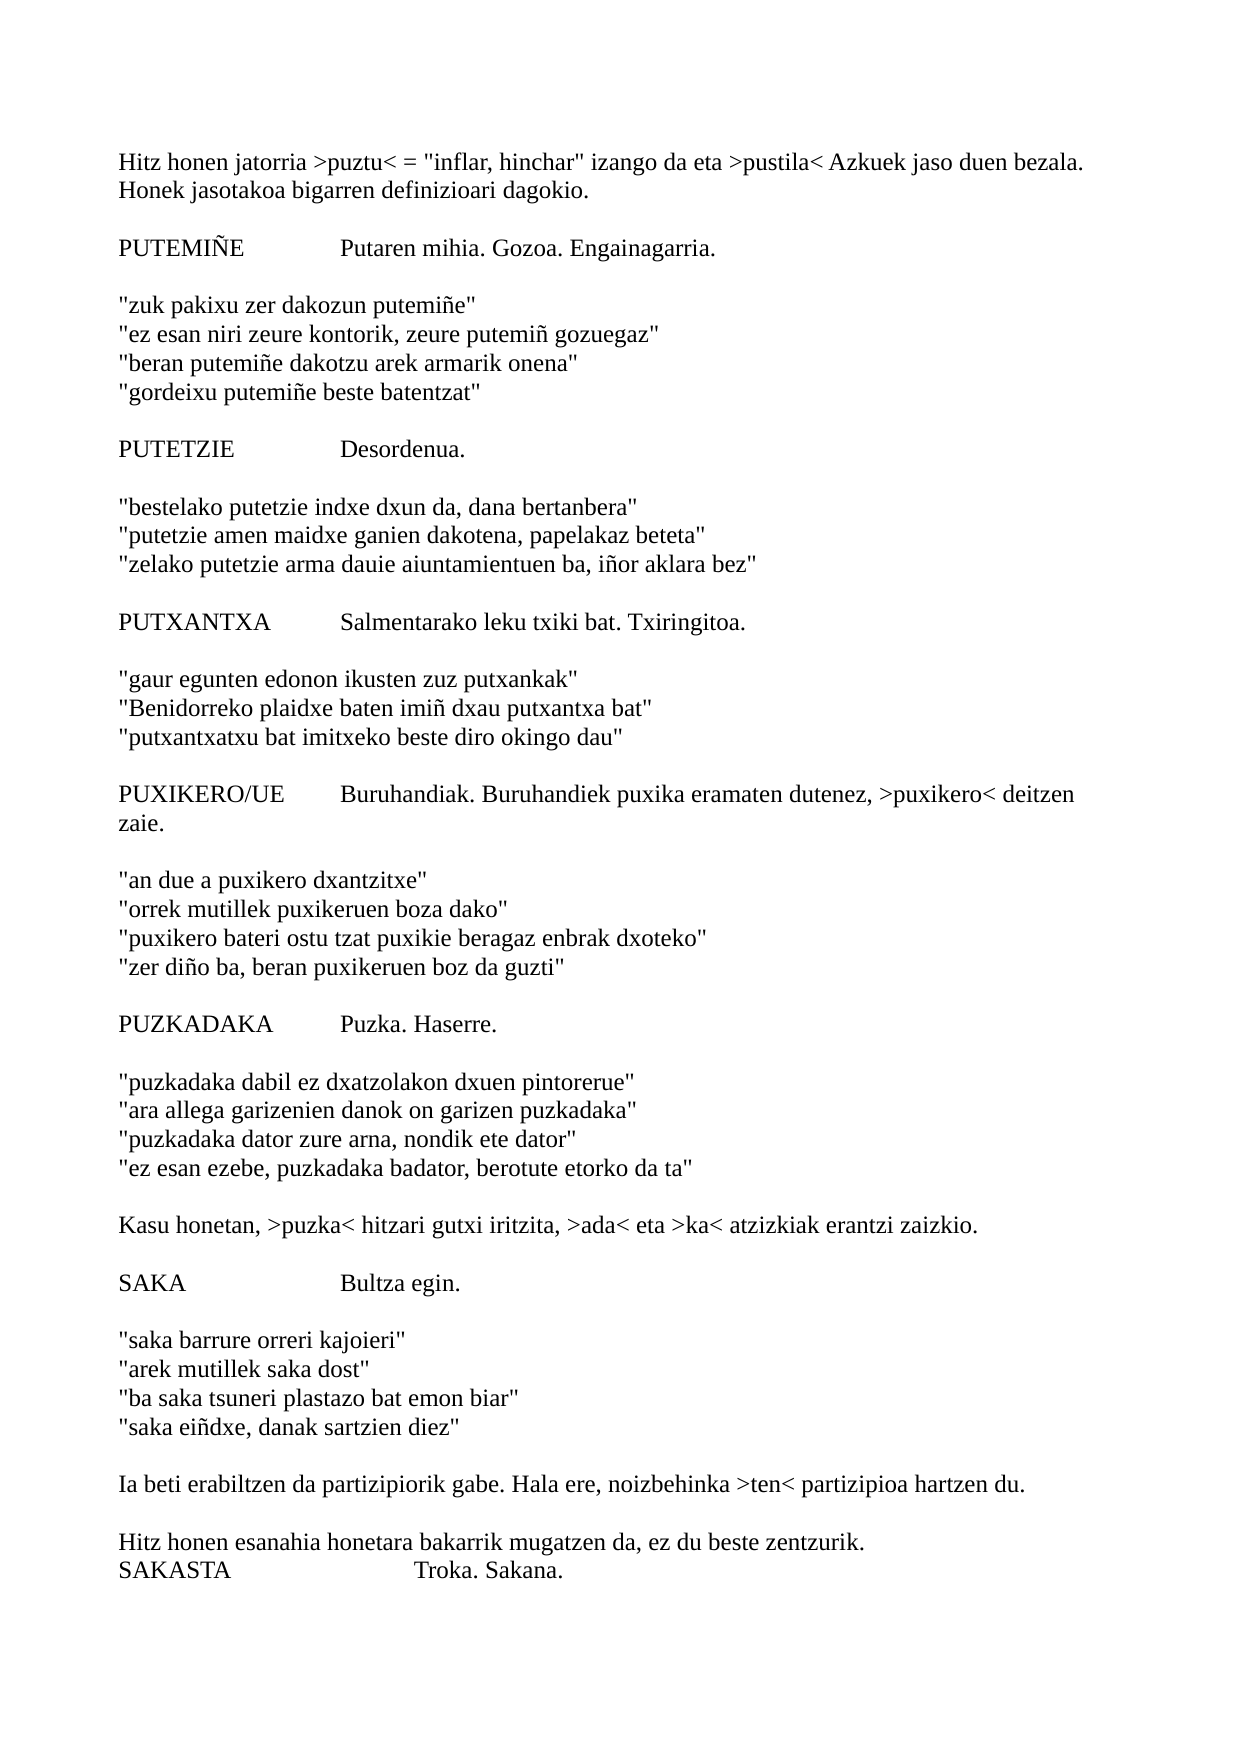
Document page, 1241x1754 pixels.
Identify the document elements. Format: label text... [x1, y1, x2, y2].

text "puzkadaka dabil ez dxatzolakon dxuen pintorerue" [118, 1067, 1122, 1096]
text "bestelako putetzie indxe dxun da, dana bertanbera" [118, 492, 1122, 521]
text Ia beti erabiltzen da partizipiorik gabe. Hala ere, noizbehinka >ten< partizipioa hartzen du. [118, 1469, 1122, 1498]
text "saka eiñdxe, danak sartzien diez" [118, 1412, 1122, 1441]
text Hitz honen esanahia honetara bakarrik mugatzen da, ez du beste zentzurik. [118, 1527, 1122, 1556]
text "ez esan niri zeure kontorik, zeure putemiñ gozuegaz" [118, 319, 1122, 348]
text "beran putemiñe dakotzu arek armarik onena" [118, 348, 1122, 377]
text "arek mutillek saka dost" [118, 1354, 1122, 1383]
text "putxantxatxu bat imitxeko beste diro okingo dau" [118, 722, 1122, 751]
text SAKASTA Troka. Sakana. [118, 1556, 1122, 1584]
text PUTEMIÑE Putaren mihia. Gozoa. Engainagarria. [118, 233, 1122, 262]
text "puxikero bateri ostu tzat puxikie beragaz enbrak dxoteko" [118, 923, 1122, 952]
text "puzkadaka dator zure arna, nondik ete dator" [118, 1124, 1122, 1153]
text "ba saka tsuneri plastazo bat emon biar" [118, 1383, 1122, 1412]
text "ez esan ezebe, puzkadaka badator, berotute etorko da ta" [118, 1153, 1122, 1182]
text PUZKADAKA Puzka. Haserre. [118, 1009, 1122, 1038]
text "orrek mutillek puxikeruen boza dako" [118, 894, 1122, 923]
text "ara allega garizenien danok on garizen puzkadaka" [118, 1096, 1122, 1124]
text "zelako putetzie arma dauie aiuntamientuen ba, iñor aklara bez" [118, 549, 1122, 578]
text Hitz honen jatorria >puztu< = "inflar, hinchar" izango da eta >pustila< Azkuek jaso duen bezala. Honek jasotakoa bigarren definizioari dagokio. [118, 147, 1122, 204]
text "saka barrure orreri kajoieri" [118, 1326, 1122, 1354]
text "putetzie amen maidxe ganien dakotena, papelakaz beteta" [118, 521, 1122, 549]
text "gaur egunten edonon ikusten zuz putxankak" [118, 664, 1122, 693]
text PUTETZIE Desordenua. [118, 434, 1122, 463]
text "gordeixu putemiñe beste batentzat" [118, 377, 1122, 406]
text PUXIKERO/UE Buruhandiak. Buruhandiek puxika eramaten dutenez, >puxikero< deitzen zaie. [118, 779, 1122, 837]
text "zer diño ba, beran puxikeruen boz da guzti" [118, 952, 1122, 981]
text PUTXANTXA Salmentarako leku txiki bat. Txiringitoa. [118, 607, 1122, 636]
text "Benidorreko plaidxe baten imiñ dxau putxantxa bat" [118, 693, 1122, 722]
text "zuk pakixu zer dakozun putemiñe" [118, 291, 1122, 319]
text "an due a puxikero dxantzitxe" [118, 866, 1122, 894]
text Kasu honetan, >puzka< hitzari gutxi iritzita, >ada< eta >ka< atzizkiak erantzi zaizkio. [118, 1211, 1122, 1239]
text SAKA Bultza egin. [118, 1268, 1122, 1297]
